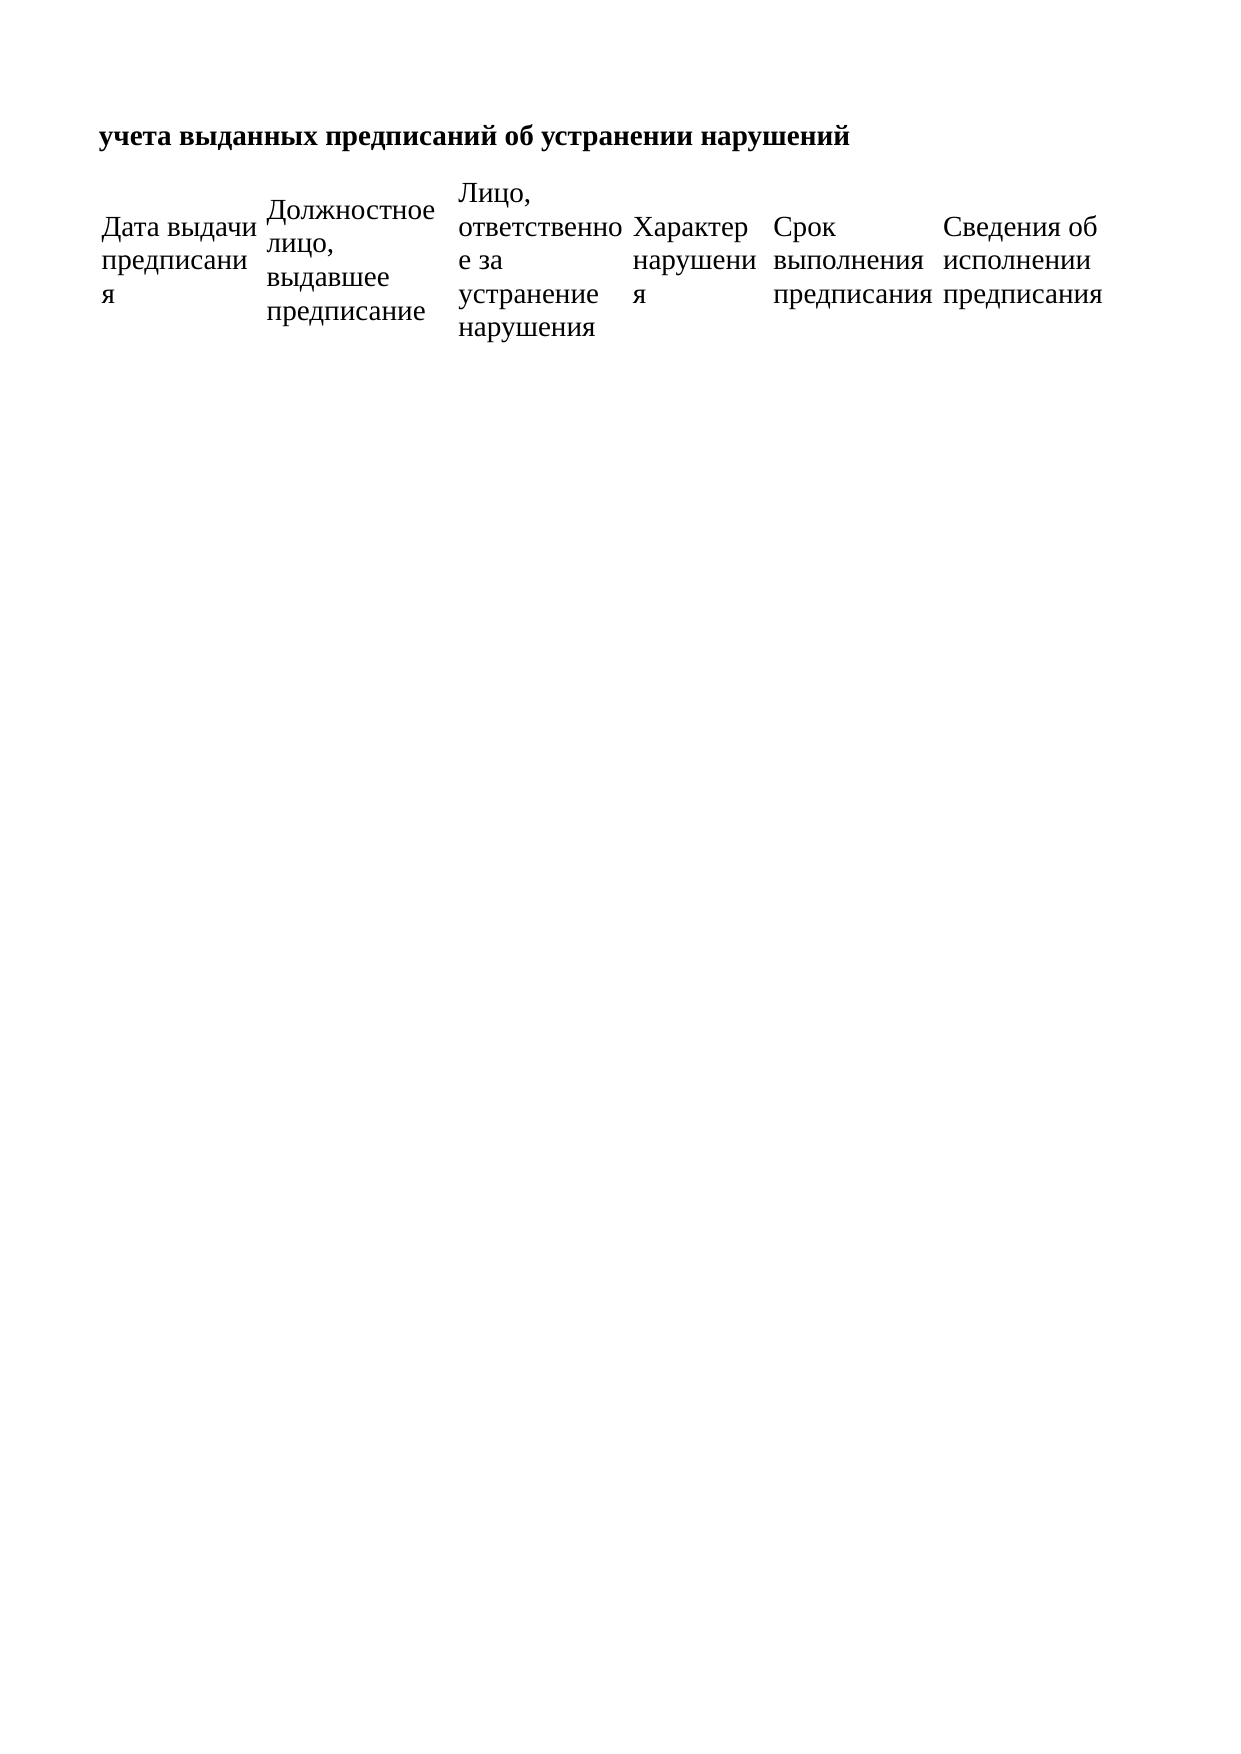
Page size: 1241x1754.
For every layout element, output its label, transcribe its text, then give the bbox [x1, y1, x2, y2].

table_header Дата выдачи предписания [99, 172, 263, 361]
text учета выданных предписаний об устранении нарушений [98, 118, 1123, 152]
table_header Характер нарушения [630, 172, 770, 361]
table_header Срок выполнения предписания [770, 172, 940, 361]
table_header Сведения об исполнении предписания [940, 172, 1123, 361]
table_header Должностное лицо, выдавшее предписание [264, 172, 455, 361]
table_header Лицо, ответственное за устранение нарушения [455, 172, 630, 361]
